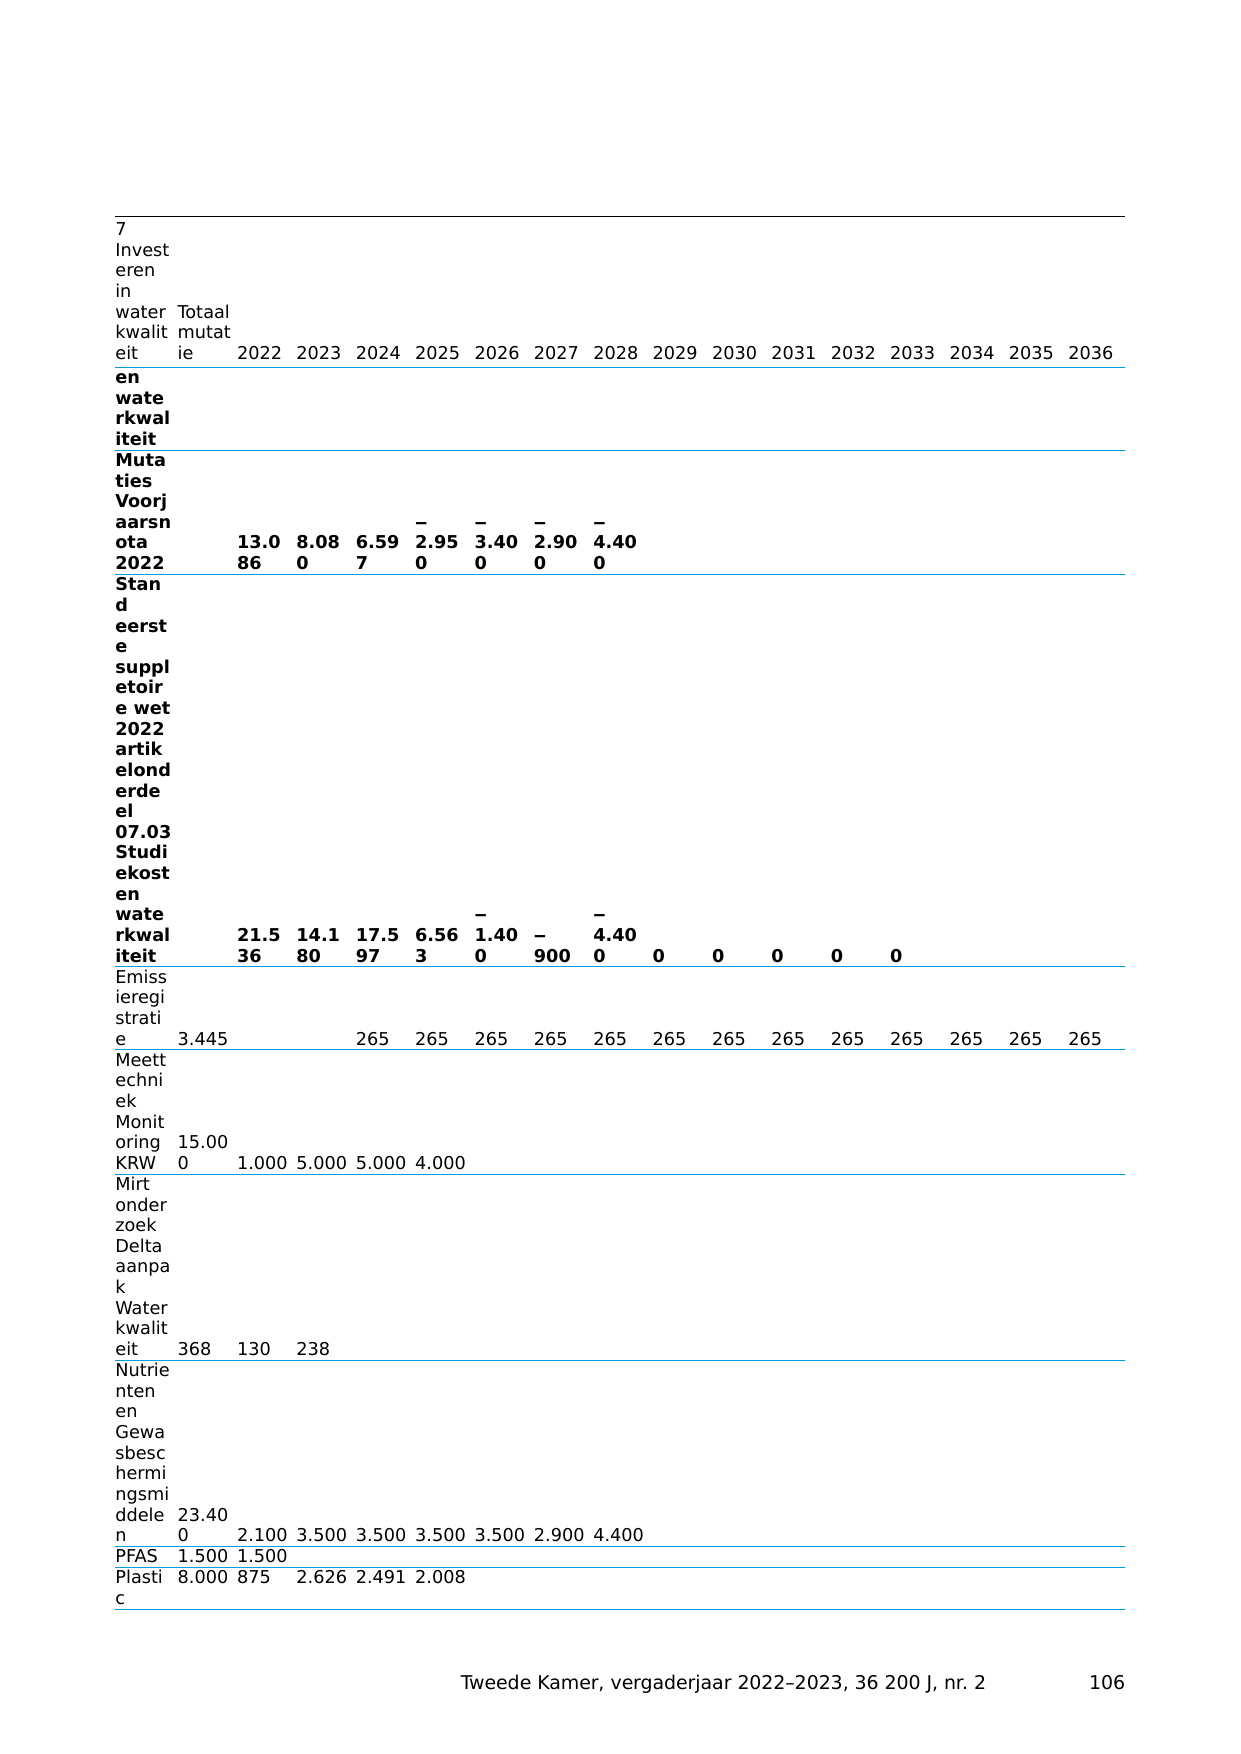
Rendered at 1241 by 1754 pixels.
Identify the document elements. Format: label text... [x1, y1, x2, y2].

table_cell [768, 368, 828, 449]
table_cell 265 [1065, 967, 1125, 1049]
table_cell 130 [234, 1175, 293, 1359]
table_cell [709, 451, 768, 574]
table_cell 265 [531, 967, 590, 1049]
table_cell 1.500 [234, 1547, 293, 1567]
table_cell [531, 368, 590, 449]
table_cell [471, 1547, 531, 1567]
table_cell [353, 1175, 412, 1359]
table_cell 2036 [1065, 217, 1125, 366]
table_cell 2035 [1006, 217, 1065, 366]
table_cell [471, 1175, 531, 1359]
table_cell [1006, 1175, 1065, 1359]
table_cell 368 [175, 1175, 234, 1359]
table_cell 2025 [412, 217, 471, 366]
table_cell 2022 [234, 217, 293, 366]
table_cell [768, 1175, 828, 1359]
table_cell [531, 1568, 590, 1609]
table_cell 1.000 [234, 1050, 293, 1173]
table_cell 265 [1006, 967, 1065, 1049]
table_cell 7 Investeren in waterkwaliteit [115, 217, 174, 366]
table_cell 2026 [471, 217, 531, 366]
table_cell 2032 [828, 217, 887, 366]
table_cell Mirt onderzoek Delta aanpak Waterkwaliteit [115, 1175, 174, 1359]
table_cell Emissieregistratie [115, 967, 174, 1049]
table_cell Totaal mutatie [175, 217, 234, 366]
table_cell [531, 1547, 590, 1567]
table_cell [1065, 451, 1125, 574]
table_cell 15.000 [175, 1050, 234, 1173]
table_cell [828, 1050, 887, 1173]
table_cell 3.445 [175, 967, 234, 1049]
table_cell Meettechniek Monitoring KRW [115, 1050, 174, 1173]
table_cell 265 [946, 967, 1006, 1049]
table_cell 238 [293, 1175, 353, 1359]
table_cell [590, 1050, 649, 1173]
table_cell [650, 1175, 709, 1359]
table_cell 265 [412, 967, 471, 1049]
table_cell [887, 1568, 946, 1609]
table_cell [1065, 1175, 1125, 1359]
table_cell 8.000 [175, 1568, 234, 1609]
table_cell 2031 [768, 217, 828, 366]
table_cell [768, 1050, 828, 1173]
table_cell [828, 451, 887, 574]
table_cell 265 [471, 967, 531, 1049]
table_cell [650, 1361, 709, 1546]
table_cell [946, 451, 1006, 574]
table_cell 4.400 [590, 1361, 649, 1546]
table_cell [1065, 1568, 1125, 1609]
table_cell 2.008 [412, 1568, 471, 1609]
table_cell 3.500 [471, 1361, 531, 1546]
table_cell [1065, 368, 1125, 449]
table_cell 5.000 [353, 1050, 412, 1173]
table_cell Nutrienten en Gewasbeschermingsmiddelen [115, 1361, 174, 1546]
table_cell [650, 368, 709, 449]
table_cell [1006, 1568, 1065, 1609]
table_cell ‒ 2.900 [531, 451, 590, 574]
table_cell [471, 1568, 531, 1609]
table_cell 265 [590, 967, 649, 1049]
table_cell [590, 1547, 649, 1567]
table_cell [650, 1547, 709, 1567]
table_cell 265 [353, 967, 412, 1049]
table_cell [887, 451, 946, 574]
table_cell 265 [768, 967, 828, 1049]
table_cell 3.500 [353, 1361, 412, 1546]
table_cell 8.080 [293, 451, 353, 574]
table_cell [234, 967, 293, 1049]
table_cell 0 [887, 575, 946, 966]
table_cell [293, 967, 353, 1049]
table_cell 0 [650, 575, 709, 966]
table_cell 265 [650, 967, 709, 1049]
table_cell 2.100 [234, 1361, 293, 1546]
table_cell [946, 1568, 1006, 1609]
table_cell [828, 1361, 887, 1546]
table_cell 2.900 [531, 1361, 590, 1546]
table_cell [709, 1050, 768, 1173]
table_cell [1006, 1547, 1065, 1567]
table_cell [709, 368, 768, 449]
table_cell 6.597 [353, 451, 412, 574]
table_cell [175, 451, 234, 574]
table_cell [234, 368, 293, 449]
table_cell 2034 [946, 217, 1006, 366]
table_cell [1006, 575, 1065, 966]
table_cell [175, 575, 234, 966]
table_cell 2027 [531, 217, 590, 366]
table_cell [946, 368, 1006, 449]
table_cell ‒ 900 [531, 575, 590, 966]
table_cell [650, 451, 709, 574]
table_header Tabel 52 [115, 191, 1125, 216]
table_cell [709, 1547, 768, 1567]
table_cell Stand eerste suppletoire wet 2022 artikelonderdeel 07.03 Studiekosten waterkwaliteit [115, 575, 174, 966]
table_cell [768, 1547, 828, 1567]
table_cell [353, 1547, 412, 1567]
table_cell [590, 1568, 649, 1609]
table_cell [531, 1175, 590, 1359]
table_cell 0 [709, 575, 768, 966]
table_cell [709, 1568, 768, 1609]
table_cell [412, 1547, 471, 1567]
table_cell 1.500 [175, 1547, 234, 1567]
table_cell [828, 1568, 887, 1609]
table_cell [175, 368, 234, 449]
table_cell [353, 368, 412, 449]
table_cell [1006, 1361, 1065, 1546]
table_cell [650, 1568, 709, 1609]
table_cell 23.400 [175, 1361, 234, 1546]
table_cell ‒ 3.400 [471, 451, 531, 574]
table_cell 3.500 [293, 1361, 353, 1546]
table_cell [946, 1547, 1006, 1567]
table_cell [1065, 1361, 1125, 1546]
table_cell 2029 [650, 217, 709, 366]
table_cell [1065, 575, 1125, 966]
table_cell [887, 368, 946, 449]
table_cell [293, 1547, 353, 1567]
table_cell 2030 [709, 217, 768, 366]
table_cell 21.536 [234, 575, 293, 966]
table_cell 2.491 [353, 1568, 412, 1609]
table_cell 13.086 [234, 451, 293, 574]
table_cell Mutaties Voorjaarsnota 2022 [115, 451, 174, 574]
table_cell 875 [234, 1568, 293, 1609]
table_cell [1006, 368, 1065, 449]
table_cell [1065, 1547, 1125, 1567]
table_cell [293, 368, 353, 449]
table_cell 265 [828, 967, 887, 1049]
table_cell 0 [768, 575, 828, 966]
table_cell [946, 1175, 1006, 1359]
table_cell 265 [709, 967, 768, 1049]
table_cell [887, 1050, 946, 1173]
table_cell [768, 1568, 828, 1609]
table_cell [650, 1050, 709, 1173]
table_cell [946, 1361, 1006, 1546]
table_cell 2033 [887, 217, 946, 366]
table_cell 17.597 [353, 575, 412, 966]
table_cell [471, 1050, 531, 1173]
table_cell 2023 [293, 217, 353, 366]
table_cell en waterkwaliteit [115, 368, 174, 449]
table_cell [709, 1175, 768, 1359]
table_cell ‒ 4.400 [590, 451, 649, 574]
table_cell ‒ 4.400 [590, 575, 649, 966]
table_cell Plastic [115, 1568, 174, 1609]
table_cell [828, 1175, 887, 1359]
table_cell [828, 1547, 887, 1567]
table_cell [768, 1361, 828, 1546]
table_cell PFAS [115, 1547, 174, 1567]
table_cell ‒ 2.950 [412, 451, 471, 574]
table_cell [412, 368, 471, 449]
table_cell [709, 1361, 768, 1546]
table_cell 14.180 [293, 575, 353, 966]
table_cell 2028 [590, 217, 649, 366]
table_cell 3.500 [412, 1361, 471, 1546]
table_cell 4.000 [412, 1050, 471, 1173]
table_cell 5.000 [293, 1050, 353, 1173]
table_cell [531, 1050, 590, 1173]
table_cell [471, 368, 531, 449]
table_cell 0 [828, 575, 887, 966]
table_cell 2.626 [293, 1568, 353, 1609]
table_cell [828, 368, 887, 449]
table_cell 265 [887, 967, 946, 1049]
table_cell [887, 1547, 946, 1567]
table_cell [946, 1050, 1006, 1173]
table_cell [1065, 1050, 1125, 1173]
table_cell 6.563 [412, 575, 471, 966]
table_cell [590, 1175, 649, 1359]
table_cell [1006, 451, 1065, 574]
table_cell ‒ 1.400 [471, 575, 531, 966]
table_cell [412, 1175, 471, 1359]
table_cell 2024 [353, 217, 412, 366]
table_cell [1006, 1050, 1065, 1173]
table_cell [887, 1361, 946, 1546]
table_cell [768, 451, 828, 574]
table_cell [946, 575, 1006, 966]
table_cell [590, 368, 649, 449]
table_cell [887, 1175, 946, 1359]
